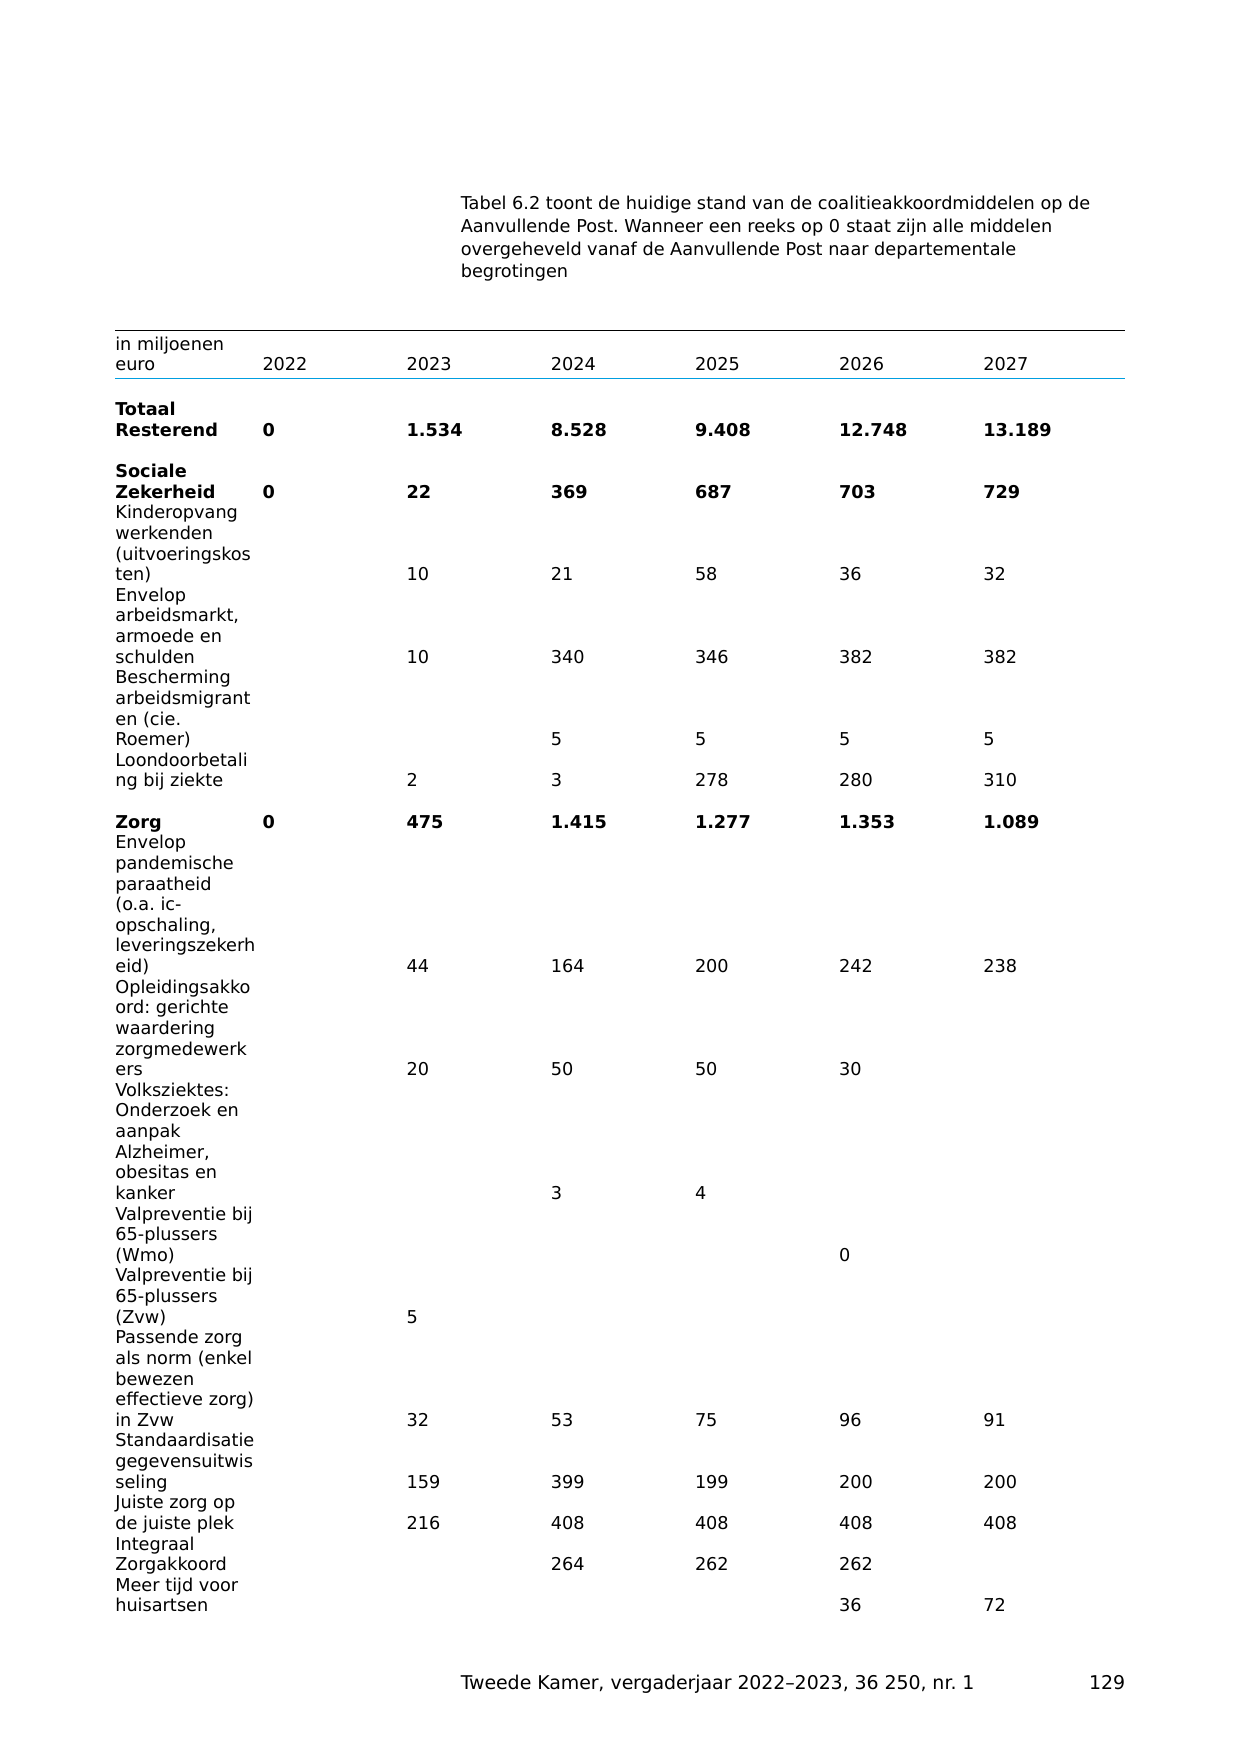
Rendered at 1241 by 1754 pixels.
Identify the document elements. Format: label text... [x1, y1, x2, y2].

table_cell 8.528 [548, 399, 692, 440]
table_cell 382 [836, 585, 980, 667]
table_cell 262 [692, 1534, 836, 1575]
table_cell [692, 1575, 836, 1616]
table_cell [115, 379, 259, 399]
table_cell 36 [836, 1575, 980, 1616]
table_cell 382 [980, 585, 1125, 667]
table_cell [836, 791, 980, 812]
table_cell in miljoenen euro [115, 331, 259, 378]
table_cell 10 [404, 585, 548, 667]
table_cell [259, 1265, 403, 1327]
table_cell [404, 440, 548, 461]
table_cell [259, 379, 403, 399]
table_cell 3 [548, 1080, 692, 1203]
table_cell [548, 1204, 692, 1265]
table_cell 159 [404, 1430, 548, 1492]
table_cell [980, 791, 1125, 812]
table_cell 3 [548, 750, 692, 791]
table_cell [404, 1534, 548, 1575]
table_cell [548, 440, 692, 461]
table_cell 408 [836, 1492, 980, 1533]
table_cell 340 [548, 585, 692, 667]
table_cell 0 [836, 1204, 980, 1265]
table_cell Zorg [115, 812, 259, 832]
table_cell 5 [836, 667, 980, 750]
table_cell Standaardisatie gegevensuitwisseling [115, 1430, 259, 1492]
table_cell [980, 1080, 1125, 1203]
table_cell [259, 667, 403, 750]
table_cell Bescherming arbeidsmigranten (cie. Roemer) [115, 667, 259, 750]
table_cell [115, 791, 259, 812]
table_cell [548, 1575, 692, 1616]
table_cell [404, 667, 548, 750]
table_cell 4 [692, 1080, 836, 1203]
table_cell 5 [980, 667, 1125, 750]
table_cell [980, 1265, 1125, 1327]
table_cell 242 [836, 832, 980, 977]
table_cell [259, 832, 403, 977]
table_cell 408 [692, 1492, 836, 1533]
table_cell [692, 1204, 836, 1265]
table_cell [980, 379, 1125, 399]
table_cell 58 [692, 502, 836, 585]
table_cell [259, 502, 403, 585]
table_cell 200 [692, 832, 836, 977]
table_cell 32 [980, 502, 1125, 585]
table_cell Loondoorbetaling bij ziekte [115, 750, 259, 791]
table_cell 96 [836, 1327, 980, 1430]
table_cell Juiste zorg op de juiste plek [115, 1492, 259, 1533]
table_cell Volksziektes: Onderzoek en aanpak Alzheimer, obesitas en kanker [115, 1080, 259, 1203]
table_cell Envelop pandemische paraatheid (o.a. ic-opschaling, leveringszekerheid) [115, 832, 259, 977]
table_cell 278 [692, 750, 836, 791]
table_cell 164 [548, 832, 692, 977]
table_cell 75 [692, 1327, 836, 1430]
table_cell Sociale Zekerheid [115, 461, 259, 502]
table_cell [404, 1204, 548, 1265]
table_cell 262 [836, 1534, 980, 1575]
table_cell [259, 750, 403, 791]
table_cell Kinderopvang werkenden (uitvoeringskosten) [115, 502, 259, 585]
table_cell 2 [404, 750, 548, 791]
table_cell 199 [692, 1430, 836, 1492]
table_cell 369 [548, 461, 692, 502]
table_cell 12.748 [836, 399, 980, 440]
table_cell [259, 440, 403, 461]
table_cell 9.408 [692, 399, 836, 440]
table_cell Opleidingsakkoord: gerichte waardering zorgmedewerkers [115, 977, 259, 1080]
table_header Tabel 6.2 Resterende coalitieakkoordmiddelen op de Aanvullende Post [115, 305, 1125, 330]
table_cell [692, 379, 836, 399]
table_cell 22 [404, 461, 548, 502]
table_cell Envelop arbeidsmarkt, armoede en schulden [115, 585, 259, 667]
table_cell [404, 791, 548, 812]
table_cell 53 [548, 1327, 692, 1430]
table_cell 36 [836, 502, 980, 585]
table_cell 0 [259, 812, 403, 832]
table_cell 1.277 [692, 812, 836, 832]
table_cell 0 [259, 399, 403, 440]
table_cell [404, 379, 548, 399]
table_cell 1.089 [980, 812, 1125, 832]
table_cell 2026 [836, 331, 980, 378]
table_cell 13.189 [980, 399, 1125, 440]
table_cell 10 [404, 502, 548, 585]
table_cell [259, 1204, 403, 1265]
table_cell 72 [980, 1575, 1125, 1616]
table_cell [259, 1080, 403, 1203]
table_cell [259, 977, 403, 1080]
table_cell 20 [404, 977, 548, 1080]
table_cell 408 [980, 1492, 1125, 1533]
table_cell Integraal Zorgakkoord [115, 1534, 259, 1575]
table_cell [692, 1265, 836, 1327]
table_cell Passende zorg als norm (enkel bewezen effectieve zorg) in Zvw [115, 1327, 259, 1430]
table_cell [404, 1080, 548, 1203]
table_cell Meer tijd voor huisartsen [115, 1575, 259, 1616]
table_cell [980, 1534, 1125, 1575]
table_cell 280 [836, 750, 980, 791]
table_cell 346 [692, 585, 836, 667]
table_cell 0 [259, 461, 403, 502]
table_cell [548, 791, 692, 812]
table_cell 5 [548, 667, 692, 750]
table_cell 408 [548, 1492, 692, 1533]
table_cell [836, 379, 980, 399]
table_cell 2023 [404, 331, 548, 378]
table_cell 475 [404, 812, 548, 832]
table_cell [836, 1080, 980, 1203]
text Tabel 6.2 toont de huidige stand van de coalitieakkoordmiddelen op de Aanvullende Post. Wanneer een reeks op 0 staat zijn alle middelen overgeheveld vanaf de Aanvullende Post naar departementale begrotingen [461, 191, 1125, 282]
table_cell 1.534 [404, 399, 548, 440]
table_cell 1.353 [836, 812, 980, 832]
table_cell 50 [692, 977, 836, 1080]
table_cell 399 [548, 1430, 692, 1492]
table_cell [836, 440, 980, 461]
table_cell 200 [980, 1430, 1125, 1492]
table_cell [115, 440, 259, 461]
table_cell [259, 1575, 403, 1616]
table_cell [259, 1327, 403, 1430]
table_cell [404, 1575, 548, 1616]
table_cell [259, 1534, 403, 1575]
table_cell [259, 585, 403, 667]
table_cell 1.415 [548, 812, 692, 832]
table_cell 50 [548, 977, 692, 1080]
table_cell Totaal Resterend [115, 399, 259, 440]
table_cell 216 [404, 1492, 548, 1533]
table_cell 21 [548, 502, 692, 585]
table_cell 5 [692, 667, 836, 750]
table_cell [259, 1430, 403, 1492]
table_cell 2022 [259, 331, 403, 378]
table_cell 729 [980, 461, 1125, 502]
table_cell 91 [980, 1327, 1125, 1430]
table_cell [980, 440, 1125, 461]
table_cell [692, 791, 836, 812]
table_cell [548, 379, 692, 399]
table_cell Valpreventie bij 65-plussers (Zvw) [115, 1265, 259, 1327]
table_cell [980, 977, 1125, 1080]
table_cell 5 [404, 1265, 548, 1327]
table_cell 2024 [548, 331, 692, 378]
table_cell [980, 1204, 1125, 1265]
table_cell [259, 1492, 403, 1533]
table_cell 238 [980, 832, 1125, 977]
table_cell 2025 [692, 331, 836, 378]
table_cell [836, 1265, 980, 1327]
table_cell 32 [404, 1327, 548, 1430]
table_cell 687 [692, 461, 836, 502]
table_cell 2027 [980, 331, 1125, 378]
table_cell 44 [404, 832, 548, 977]
table_cell 264 [548, 1534, 692, 1575]
table_cell [692, 440, 836, 461]
table_cell Valpreventie bij 65-plussers (Wmo) [115, 1204, 259, 1265]
table_cell 30 [836, 977, 980, 1080]
table_cell 310 [980, 750, 1125, 791]
table_cell [548, 1265, 692, 1327]
table_cell 703 [836, 461, 980, 502]
table_cell [259, 791, 403, 812]
table_cell 200 [836, 1430, 980, 1492]
